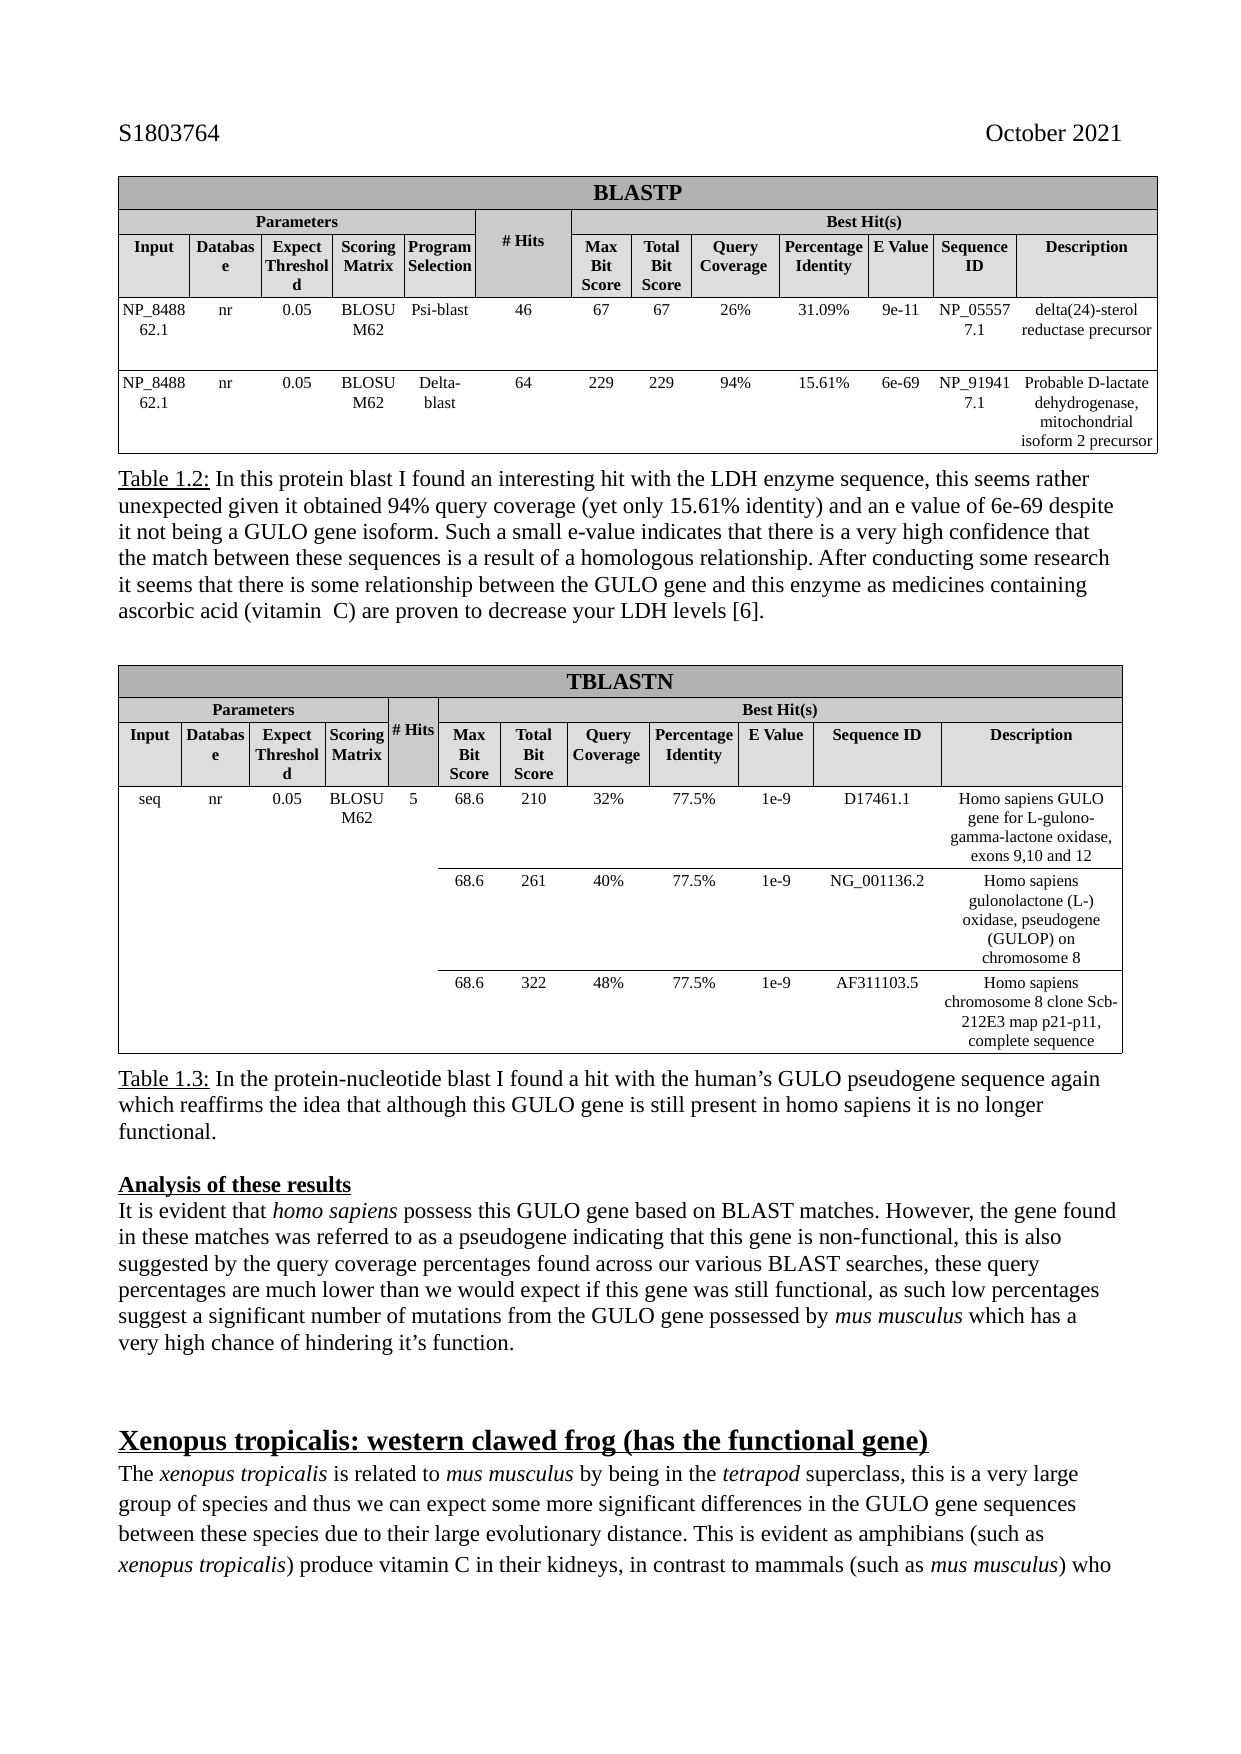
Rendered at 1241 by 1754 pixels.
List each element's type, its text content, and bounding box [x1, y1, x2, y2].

table_cell 15.61% [779, 371, 868, 453]
table_cell 1e-9 [738, 869, 813, 970]
table_cell 32% [567, 787, 649, 868]
table_cell NP_055577.1 [933, 298, 1016, 370]
table_cell 229 [631, 371, 691, 453]
table_cell Probable D-lactate dehydrogenase, mitochondrial isoform 2 precursor [1016, 371, 1157, 453]
table_cell 77.5% [649, 787, 738, 868]
table_cell Query Coverage [568, 723, 649, 786]
table_cell Input [119, 723, 181, 786]
table_cell Database [190, 235, 261, 297]
table_cell Sequence ID [934, 235, 1016, 297]
table_cell E Value [739, 723, 813, 786]
table_cell Total Bit Score [501, 723, 567, 786]
table_cell # Hits [476, 210, 571, 297]
table_cell 1e-9 [738, 787, 813, 868]
text Table 1.3: In the protein-nucleotide blast I found a hit with the human’s GULO pseudogene sequence again which reaffirms the idea that although this GULO gene is still present in homo sapiens it is no longer functional. Analysis of these results It is evident that homo sapiens possess this GULO gene based on BLAST matches. However, the gene found in these matches was referred to as a pseudogene indicating that this gene is non-functional, this is also suggested by the query coverage percentages found across our various BLAST searches, these query percentages are much lower than we would expect if this gene was still functional, as such low percentages suggest a significant number of mutations from the GULO gene possessed by mus musculus which has a very high chance of hindering it’s function. [118, 1065, 1122, 1410]
table_cell Description [1017, 235, 1157, 297]
table_cell Max Bit Score [572, 235, 631, 297]
table_cell # Hits [389, 698, 438, 786]
table_cell 322 [500, 971, 567, 1053]
table_header BLASTP [119, 177, 1157, 209]
table_cell Homo sapiens chromosome 8 clone Scb-212E3 map p21-p11, complete sequence [941, 971, 1122, 1053]
table_cell 1e-9 [738, 971, 813, 1053]
table_cell 46 [475, 298, 571, 370]
table_cell NP_919417.1 [933, 371, 1016, 453]
table_cell 0.05 [249, 787, 325, 1053]
table_cell Total Bit Score [632, 235, 691, 297]
table_cell 94% [691, 371, 779, 453]
table_cell 64 [475, 371, 571, 453]
table_cell Query Coverage [692, 235, 779, 297]
table_cell BLOSUM62 [333, 371, 404, 453]
table_cell nr [190, 371, 261, 453]
table_cell NP_848862.1 [119, 371, 189, 453]
table_cell 77.5% [649, 869, 738, 970]
table_cell 77.5% [649, 971, 738, 1053]
table_cell Psi-blast [404, 298, 475, 370]
table_cell Percentage Identity [650, 723, 738, 786]
table_cell 6e-69 [868, 371, 933, 453]
table_cell nr [190, 298, 261, 370]
table_cell BLOSUM62 [325, 787, 388, 1053]
table_cell AF311103.5 [814, 971, 941, 1053]
table_cell Parameters [119, 210, 475, 234]
table_cell Scoring Matrix [333, 235, 404, 297]
text Xenopus tropicalis: western clawed frog (has the functional gene) The xenopus tropicalis is related to mus musculus by being in the tetrapod superclass, this is a very large group of species and thus we can expect some more significant differences in the GULO gene sequences between these species due to their large evolutionary distance. This is evident as amphibians (such as xenopus tropicalis) produce vitamin C in their kidneys, in contrast to mammals (such as mus musculus) who [118, 1423, 1122, 1577]
table_cell Sequence ID [814, 723, 941, 786]
table_cell BLOSUM62 [333, 298, 404, 370]
table_cell 48% [567, 971, 649, 1053]
table_cell seq [119, 787, 181, 1053]
table_cell E Value [869, 235, 933, 297]
table_cell 67 [631, 298, 691, 370]
table_cell 261 [500, 869, 567, 970]
table_cell Scoring Matrix [326, 723, 388, 786]
table_cell 26% [691, 298, 779, 370]
table_cell nr [181, 787, 249, 1053]
table_cell Parameters [119, 698, 388, 722]
table_cell 68.6 [438, 869, 500, 970]
table_cell Max Bit Score [439, 723, 500, 786]
table_cell 68.6 [438, 787, 500, 868]
table_cell Homo sapiens GULO gene for L-gulono-gamma-lactone oxidase, exons 9,10 and 12 [941, 787, 1122, 868]
table_cell Expect Threshold [262, 235, 332, 297]
table_cell 67 [571, 298, 631, 370]
table_header TBLASTN [119, 666, 1122, 697]
table_cell Database [182, 723, 249, 786]
table_cell delta(24)-sterol reductase precursor [1016, 298, 1157, 370]
table_cell Input [119, 235, 189, 297]
table_cell Program Selection [405, 235, 475, 297]
table_cell 40% [567, 869, 649, 970]
table_cell 229 [571, 371, 631, 453]
table_cell Delta-blast [404, 371, 475, 453]
table_cell NG_001136.2 [814, 869, 941, 970]
table_cell Percentage Identity [780, 235, 868, 297]
table_cell 5 [389, 787, 438, 1053]
table_cell 210 [500, 787, 567, 868]
table_cell 0.05 [261, 298, 332, 370]
table_cell NP_848862.1 [119, 298, 189, 370]
table_cell 31.09% [779, 298, 868, 370]
table_cell D17461.1 [814, 787, 941, 868]
table_cell Description [942, 723, 1122, 786]
table_cell 68.6 [438, 971, 500, 1053]
table_cell 9e-11 [868, 298, 933, 370]
table_cell Best Hit(s) [439, 698, 1122, 722]
table_cell Best Hit(s) [572, 210, 1157, 234]
table_cell Homo sapiens gulonolactone (L-) oxidase, pseudogene (GULOP) on chromosome 8 [941, 869, 1122, 970]
text Table 1.2: In this protein blast I found an interesting hit with the LDH enzyme sequence, this seems rather unexpected given it obtained 94% query coverage (yet only 15.61% identity) and an e value of 6e-69 despite it not being a GULO gene isoform. Such a small e-value indicates that there is a very high confidence that the match between these sequences is a result of a homologous relationship. After conducting some research it seems that there is some relationship between the GULO gene and this enzyme as medicines containing ascorbic acid (vitamin C) are proven to decrease your LDH levels [6]. [118, 465, 1122, 652]
table_cell 0.05 [261, 371, 332, 453]
table_cell Expect Threshold [250, 723, 325, 786]
